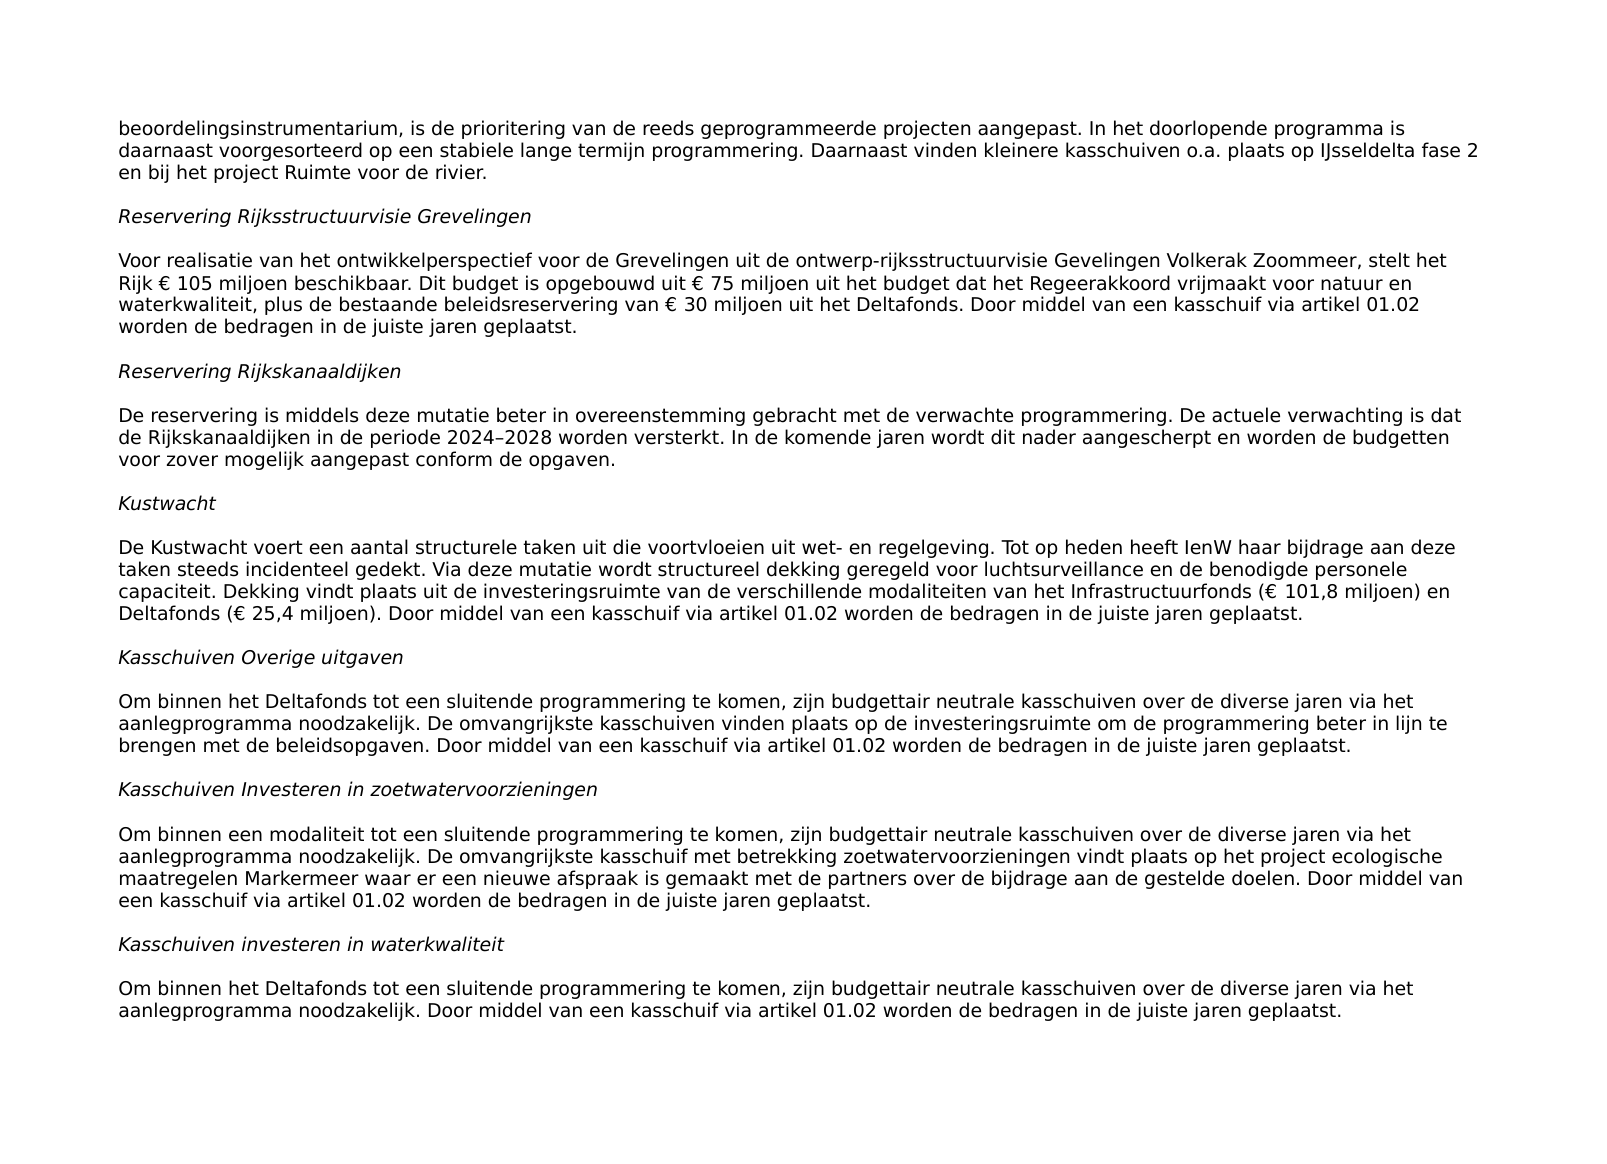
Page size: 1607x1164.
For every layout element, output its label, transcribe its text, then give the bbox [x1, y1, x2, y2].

text De Kustwacht voert een aantal structurele taken uit die voortvloeien uit wet- en regelgeving. Tot op heden heeft IenW haar bijdrage aan deze taken steeds incidenteel gedekt. Via deze mutatie wordt structureel dekking geregeld voor luchtsurveillance en de benodigde personele capaciteit. Dekking vindt plaats uit de investeringsruimte van de verschillende modaliteiten van het Infrastructuurfonds (€ 101,8 miljoen) en Deltafonds (€ 25,4 miljoen). Door middel van een kasschuif via artikel 01.02 worden de bedragen in de juiste jaren geplaatst. [118, 537, 1488, 625]
subtitle Reservering Rijkskanaaldijken [118, 361, 1488, 382]
text Om binnen een modaliteit tot een sluitende programmering te komen, zijn budgettair neutrale kasschuiven over de diverse jaren via het aanlegprogramma noodzakelijk. De omvangrijkste kasschuif met betrekking zoetwatervoorzieningen vindt plaats op het project ecologische maatregelen Markermeer waar er een nieuwe afspraak is gemaakt met de partners over de bijdrage aan de gestelde doelen. Door middel van een kasschuif via artikel 01.02 worden de bedragen in de juiste jaren geplaatst. [118, 823, 1488, 911]
text beoordelingsinstrumentarium, is de prioritering van de reeds geprogrammeerde projecten aangepast. In het doorlopende programma is daarnaast voorgesorteerd op een stabiele lange termijn programmering. Daarnaast vinden kleinere kasschuiven o.a. plaats op IJsseldelta fase 2 en bij het project Ruimte voor de rivier. [118, 118, 1488, 184]
subtitle Reservering Rijksstructuurvisie Grevelingen [118, 206, 1488, 228]
text De reservering is middels deze mutatie beter in overeenstemming gebracht met de verwachte programmering. De actuele verwachting is dat de Rijkskanaaldijken in de periode 2024–2028 worden versterkt. In de komende jaren wordt dit nader aangescherpt en worden de budgetten voor zover mogelijk aangepast conform de opgaven. [118, 405, 1488, 471]
text Om binnen het Deltafonds tot een sluitende programmering te komen, zijn budgettair neutrale kasschuiven over de diverse jaren via het aanlegprogramma noodzakelijk. Door middel van een kasschuif via artikel 01.02 worden de bedragen in de juiste jaren geplaatst. [118, 978, 1488, 1022]
text Voor realisatie van het ontwikkelperspectief voor de Grevelingen uit de ontwerp-rijksstructuurvisie Gevelingen Volkerak Zoommeer, stelt het Rijk € 105 miljoen beschikbaar. Dit budget is opgebouwd uit € 75 miljoen uit het budget dat het Regeerakkoord vrijmaakt voor natuur en waterkwaliteit, plus de bestaande beleidsreservering van € 30 miljoen uit het Deltafonds. Door middel van een kasschuif via artikel 01.02 worden de bedragen in de juiste jaren geplaatst. [118, 250, 1488, 338]
subtitle Kasschuiven Investeren in zoetwatervoorzieningen [118, 779, 1488, 801]
subtitle Kasschuiven Overige uitgaven [118, 647, 1488, 669]
subtitle Kasschuiven investeren in waterkwaliteit [118, 934, 1488, 956]
text Om binnen het Deltafonds tot een sluitende programmering te komen, zijn budgettair neutrale kasschuiven over de diverse jaren via het aanlegprogramma noodzakelijk. De omvangrijkste kasschuiven vinden plaats op de investeringsruimte om de programmering beter in lijn te brengen met de beleidsopgaven. Door middel van een kasschuif via artikel 01.02 worden de bedragen in de juiste jaren geplaatst. [118, 691, 1488, 757]
subtitle Kustwacht [118, 493, 1488, 515]
